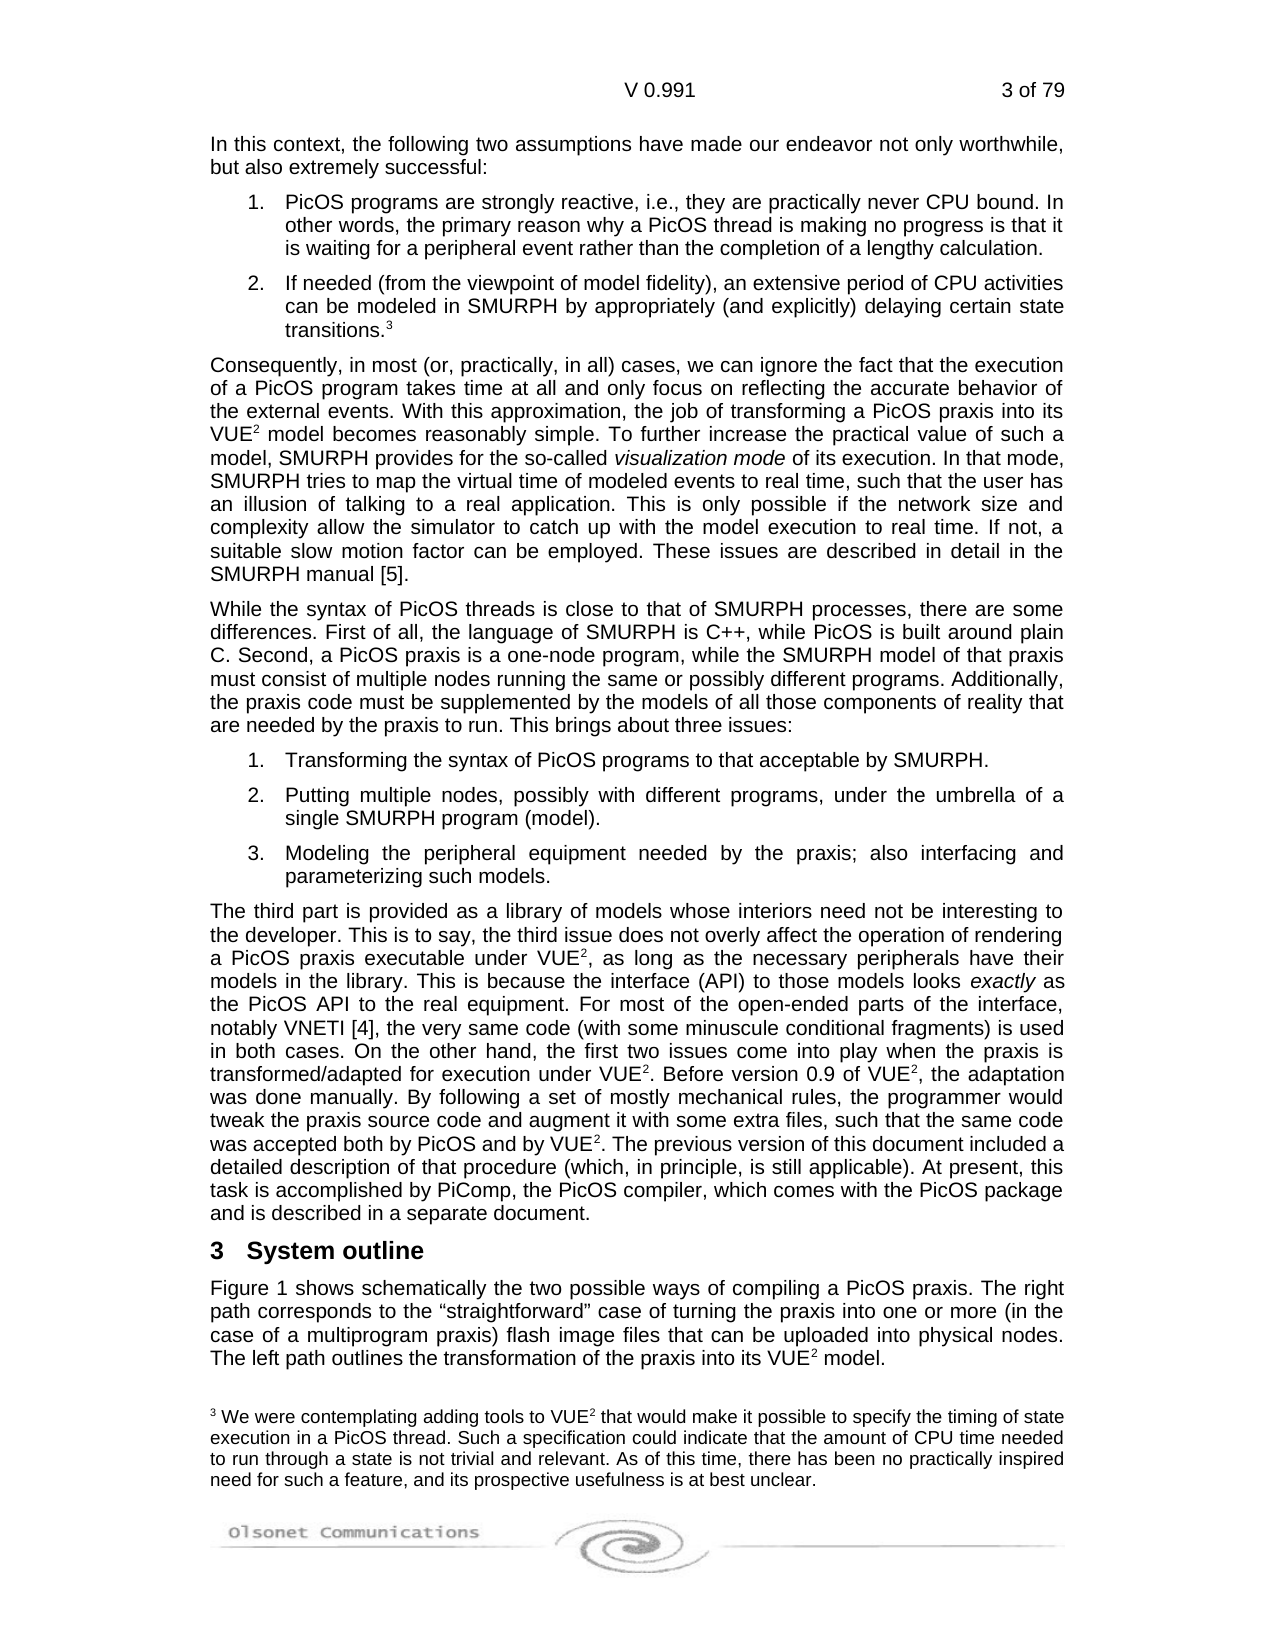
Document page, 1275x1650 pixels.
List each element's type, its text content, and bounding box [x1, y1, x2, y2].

list Putting multiple nodes, possibly with different programs, under the umbrella of a single SMURPH program (model). [247, 783, 1065, 830]
picture [210, 1504, 1065, 1596]
text Consequently, in most (or, practically, in all) cases, we can ignore the fact that the execution of a PicOS program takes time at all and only focus on reflecting the accurate behavior of the external events. With this approximation, the job of transforming a PicOS praxis into its VUE2 model becomes reasonably simple. To further increase the practical value of such a model, SMURPH provides for the so-called visualization mode of its execution. In that mode, SMURPH tries to map the virtual time of modeled events to real time, such that the user has an illusion of talking to a real application. This is only possible if the network size and complexity allow the simulator to catch up with the model execution to real time. If not, a suitable slow motion factor can be employed. These issues are described in detail in the SMURPH manual [5]. [210, 353, 1065, 586]
list PicOS programs are strongly reactive, i.e., they are practically never CPU bound. In other words, the primary reason why a PicOS thread is making no progress is that it is waiting for a peripheral event rather than the completion of a lengthy calculation. [247, 190, 1065, 260]
text The third part is provided as a library of models whose interiors need not be interesting to the developer. This is to say, the third issue does not overly affect the operation of rendering a PicOS praxis executable under VUE2, as long as the necessary peripherals have their models in the library. This is because the interface (API) to those models looks exactly as the PicOS API to the real equipment. For most of the open-ended parts of the interface, notably VNETI [4], the very same code (with some minuscule conditional fragments) is used in both cases. On the other hand, the first two issues come into play when the praxis is transformed/adapted for execution under VUE2. Before version 0.9 of VUE2, the adaptation was done manually. By following a set of mostly mechanical rules, the programmer would tweak the praxis source code and augment it with some extra files, such that the same code was accepted both by PicOS and by VUE2. The previous version of this document included a detailed description of that procedure (which, in principle, is still applicable). At present, this task is accomplished by PiComp, the PicOS compiler, which comes with the PicOS package and is described in a separate document. [210, 900, 1065, 1225]
text In this context, the following two assumptions have made our endeavor not only worthwhile, but also extremely successful: [210, 132, 1065, 179]
text Figure 1 shows schematically the two possible ways of compiling a PicOS praxis. The right path corresponds to the “straightforward” case of turning the praxis into one or more (in the case of a multiprogram praxis) flash image files that can be uploaded into physical nodes. The left path outlines the transformation of the praxis into its VUE2 model. [210, 1277, 1065, 1369]
text While the syntax of PicOS threads is close to that of SMURPH processes, there are some differences. First of all, the language of SMURPH is C++, while PicOS is built around plain C. Second, a PicOS praxis is a one-node program, while the SMURPH model of that praxis must consist of multiple nodes running the same or possibly different programs. Additionally, the praxis code must be supplemented by the models of all those components of reality that are needed by the praxis to run. This brings about three issues: [210, 597, 1065, 737]
subtitle System outline [210, 1237, 1065, 1265]
list We were contemplating adding tools to VUE2 that would make it possible to specify the timing of state execution in a PicOS thread. Such a specification could indicate that the amount of CPU time needed to run through a state is not trivial and relevant. As of this time, there has been no practically inspired need for such a feature, and its prospective usefulness is at best unclear. [210, 1406, 1065, 1490]
list If needed (from the viewpoint of model fidelity), an extensive period of CPU activities can be modeled in SMURPH by appropriately (and explicitly) delaying certain state transitions. [247, 272, 1065, 342]
list Modeling the peripheral equipment needed by the praxis; also interfacing and parameterizing such models. [247, 842, 1065, 888]
list Transforming the syntax of PicOS programs to that acceptable by SMURPH. [247, 748, 1065, 772]
